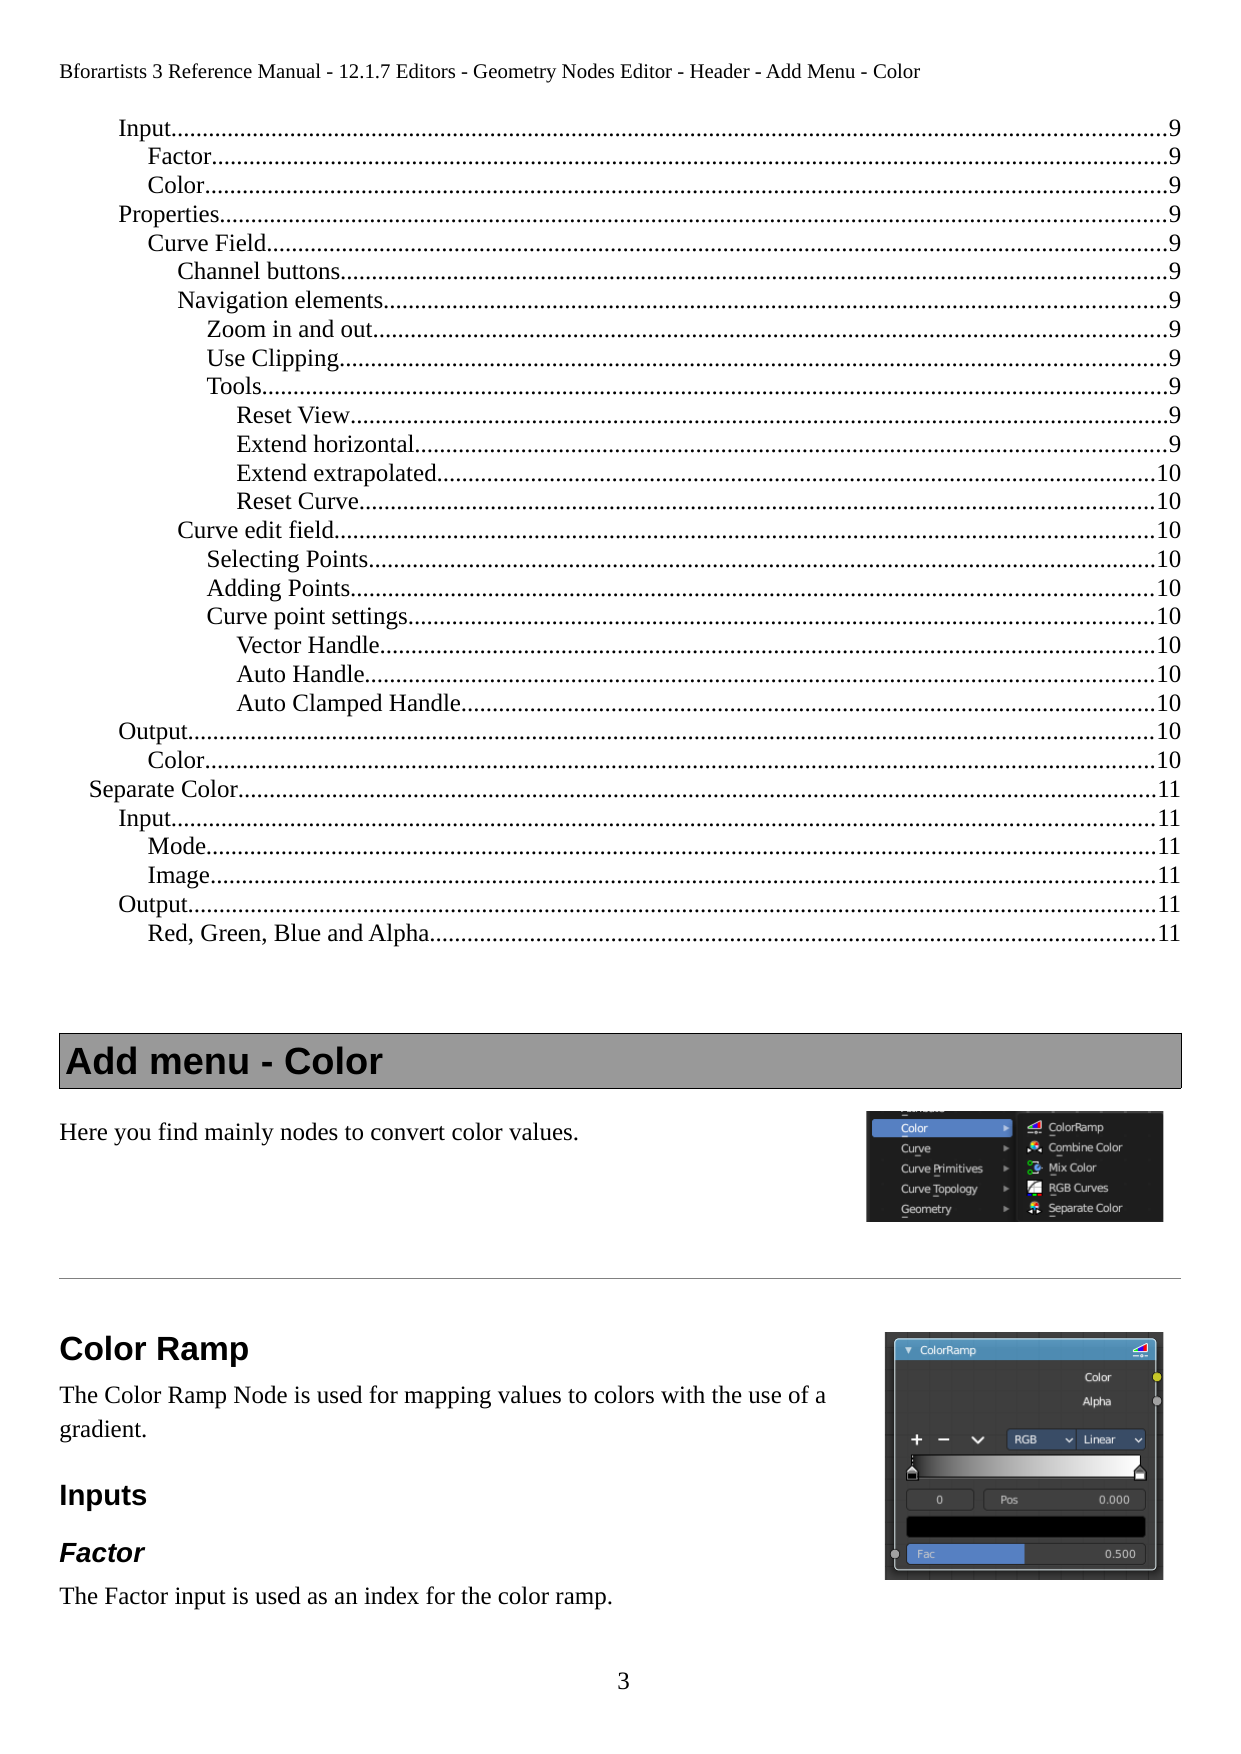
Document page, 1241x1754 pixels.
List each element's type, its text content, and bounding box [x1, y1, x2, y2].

text Channel buttons 9 [177, 256, 1181, 285]
text Extend extrapolated 10 [236, 458, 1181, 486]
text Reset View 9 [236, 400, 1181, 429]
text Auto Clamped Handle 10 [236, 688, 1181, 716]
text Curve Field 9 [147, 228, 1181, 256]
text The Color Ramp Node is used for mapping values to colors with the use of a gradient. [59, 1380, 884, 1443]
text Color 9 [147, 170, 1181, 199]
picture [866, 1111, 1164, 1222]
text Output 10 [118, 716, 1181, 745]
text Selecting Points 10 [206, 544, 1181, 573]
text Curve point settings 10 [206, 601, 1181, 630]
text Mode 11 [147, 831, 1181, 860]
text Navigation elements 9 [177, 285, 1181, 314]
text Here you find mainly nodes to convert color values. [59, 1117, 866, 1145]
subtitle Inputs [59, 1478, 884, 1512]
text Red, Green, Blue and Alpha 11 [147, 918, 1181, 946]
text Curve edit field 10 [177, 515, 1181, 544]
text Properties 9 [118, 199, 1181, 228]
text Adding Points 10 [206, 573, 1181, 601]
text Image 11 [147, 860, 1181, 889]
text Vector Handle 10 [236, 630, 1181, 659]
text Color 10 [147, 745, 1181, 774]
text Use Clipping 9 [206, 343, 1181, 371]
subtitle Factor [59, 1537, 884, 1569]
text Tools 9 [206, 371, 1181, 400]
text Separate Color 11 [88, 774, 1181, 803]
subtitle [1164, 1478, 1181, 1512]
text Auto Handle 10 [236, 659, 1181, 688]
table_header Add menu - Color [60, 1034, 1181, 1088]
text Zoom in and out 9 [206, 314, 1181, 343]
text Extend horizontal 9 [236, 429, 1181, 458]
text Input 9 [118, 113, 1181, 141]
text Reset Curve 10 [236, 486, 1181, 515]
picture [884, 1332, 1164, 1580]
text Input 11 [118, 803, 1181, 831]
text Output 11 [118, 889, 1181, 918]
subtitle Color Ramp [59, 1329, 1181, 1367]
text The Factor input is used as an index for the color ramp. [59, 1581, 1181, 1610]
text Factor 9 [147, 141, 1181, 170]
subtitle [1164, 1537, 1181, 1569]
